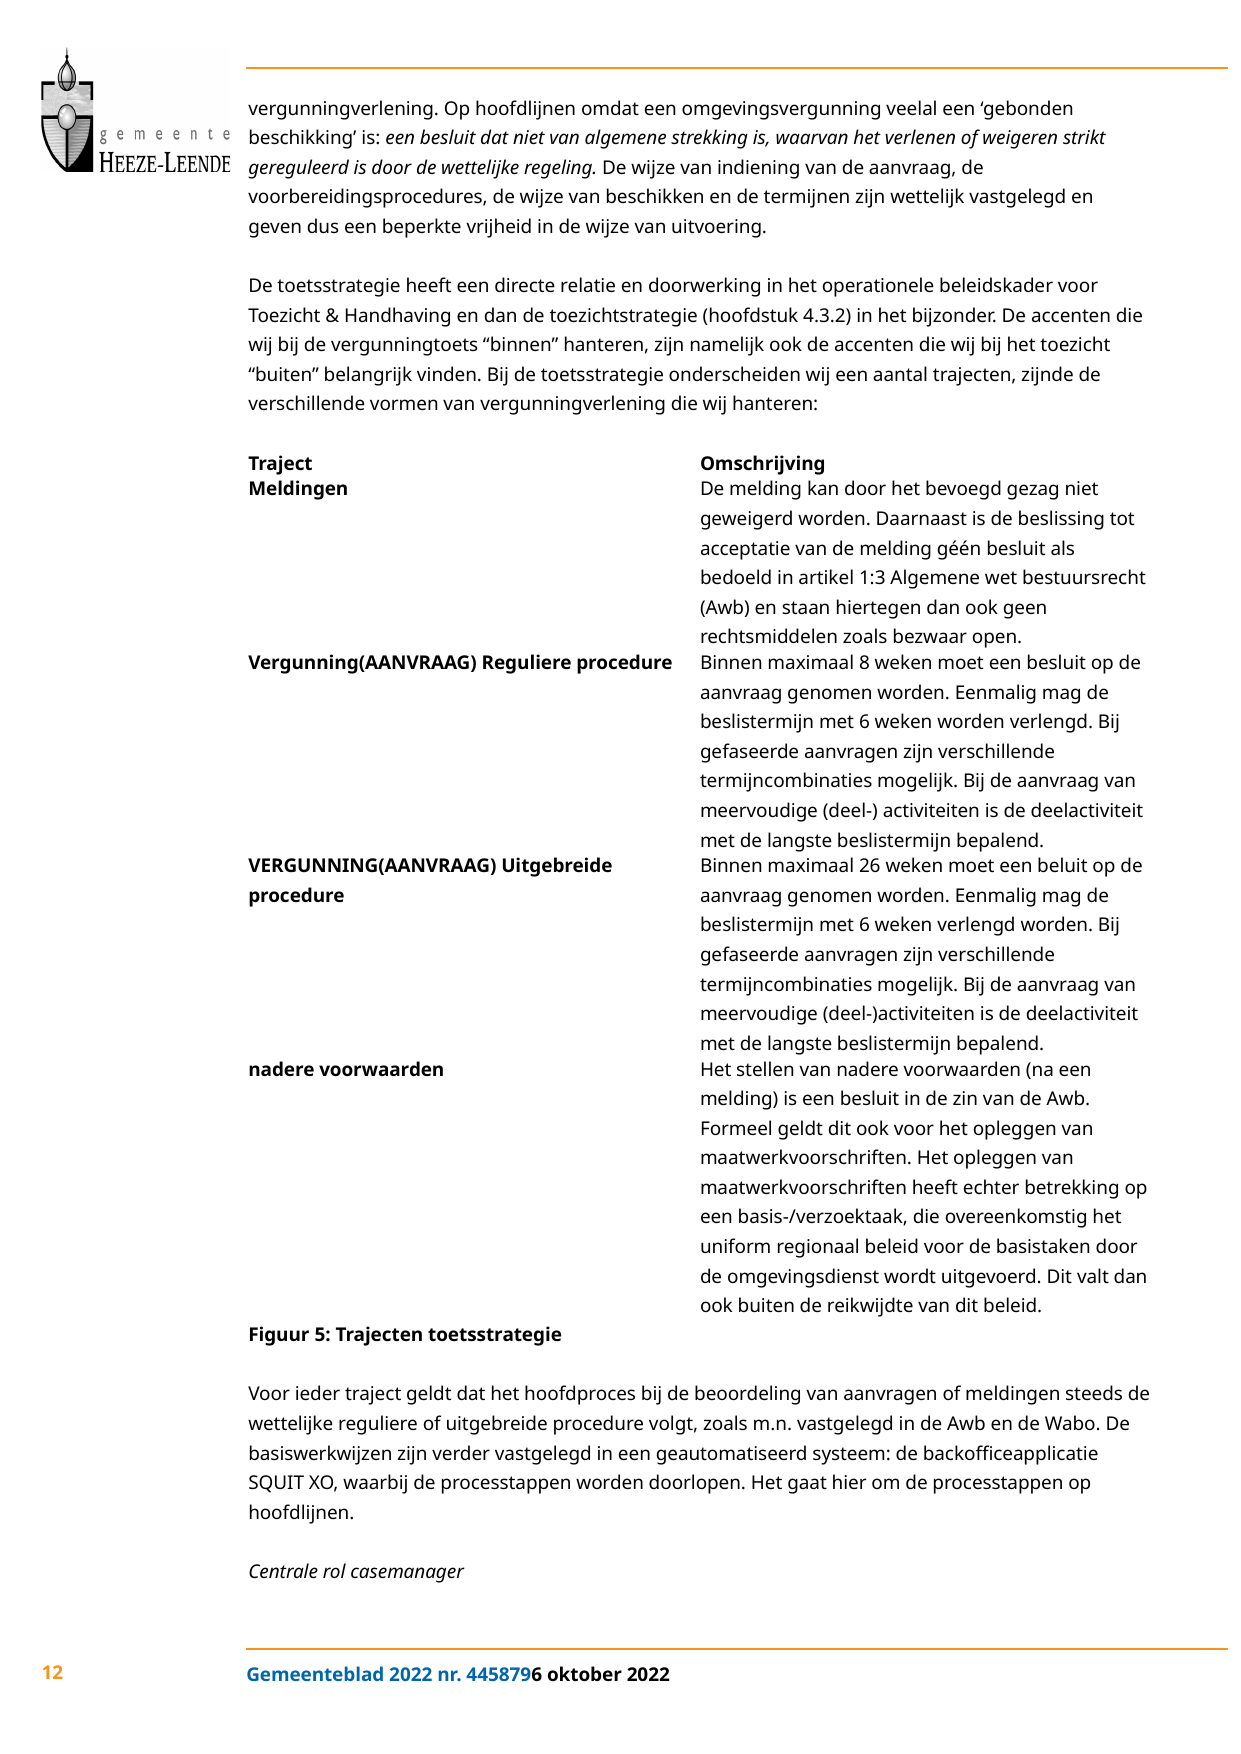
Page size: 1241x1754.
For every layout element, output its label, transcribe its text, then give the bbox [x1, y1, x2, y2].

table_cell De melding kan door het bevoegd gezag niet geweigerd worden. Daarnaast is de beslissing tot acceptatie van de melding géén besluit als bedoeld in artikel 1:3 Algemene wet bestuursrecht (Awb) en staan hiertegen dan ook geen rechtsmiddelen zoals bezwaar open. [700, 476, 1152, 649]
table_cell Binnen maximaal 26 weken moet een beluit op de aanvraag genomen worden. Eenmalig mag de beslistermijn met 6 weken verlengd worden. Bij gefaseerde aanvragen zijn verschillende termijncombinaties mogelijk. Bij de aanvraag van meervoudige (deel-)activiteiten is de deelactiviteit met de langste beslistermijn bepalend. [700, 853, 1152, 1056]
table_cell VERGUNNING(AANVRAAG) Uitgebreide procedure [248, 853, 700, 1056]
text Figuur 5: Trajecten toetsstrategie [248, 1321, 1152, 1347]
table_cell Het stellen van nadere voorwaarden (na een melding) is een besluit in de zin van de Awb. Formeel geldt dit ook voor het opleggen van maatwerkvoorschriften. Het opleggen van maatwerkvoorschriften heeft echter betrekking op een basis-/verzoektaak, die overeenkomstig het uniform regionaal beleid voor de basistaken door de omgevingsdienst wordt uitgevoerd. Dit valt dan ook buiten de reikwijdte van dit beleid. [700, 1056, 1152, 1318]
text Voor ieder traject geldt dat het hoofdproces bij de beoordeling van aanvragen of meldingen steeds de wettelijke reguliere of uitgebreide procedure volgt, zoals m.n. vastgelegd in de Awb en de Wabo. De basiswerkwijzen zijn verder vastgelegd in een geautomatiseerd systeem: de backofficeapplicatie SQUIT XO, waarbij de processtappen worden doorlopen. Het gaat hier om de processtappen op hoofdlijnen. [248, 1381, 1152, 1524]
table_header Traject [248, 450, 700, 476]
text De toetsstrategie heeft een directe relatie en doorwerking in het operationele beleidskader voor Toezicht & Handhaving en dan de toezichtstrategie (hoofdstuk 4.3.2) in het bijzonder. De accenten die wij bij de vergunningtoets “binnen” hanteren, zijn namelijk ook de accenten die wij bij het toezicht “buiten” belangrijk vinden. Bij de toetsstrategie onderscheiden wij een aantal trajecten, zijnde de verschillende vormen van vergunningverlening die wij hanteren: [248, 272, 1152, 416]
text vergunningverlening. Op hoofdlijnen omdat een omgevingsvergunning veelal een ‘gebonden beschikking’ is: een besluit dat niet van algemene strekking is, waarvan het verlenen of weigeren strikt gereguleerd is door de wettelijke regeling. De wijze van indiening van de aanvraag, de voorbereidingsprocedures, de wijze van beschikken en de termijnen zijn wettelijk vastgelegd en geven dus een beperkte vrijheid in de wijze van uitvoering. [248, 95, 1152, 239]
table_header Omschrijving [700, 450, 1152, 476]
table_cell Meldingen [248, 476, 700, 649]
table_cell Binnen maximaal 8 weken moet een besluit op de aanvraag genomen worden. Eenmalig mag de beslistermijn met 6 weken worden verlengd. Bij gefaseerde aanvragen zijn verschillende termijncombinaties mogelijk. Bij de aanvraag van meervoudige (deel-) activiteiten is de deelactiviteit met de langste beslistermijn bepalend. [700, 649, 1152, 852]
picture [41, 47, 231, 172]
text Centrale rol casemanager [248, 1558, 1152, 1584]
table_cell Vergunning(AANVRAAG) Reguliere procedure [248, 649, 700, 852]
table_cell nadere voorwaarden [248, 1056, 700, 1318]
